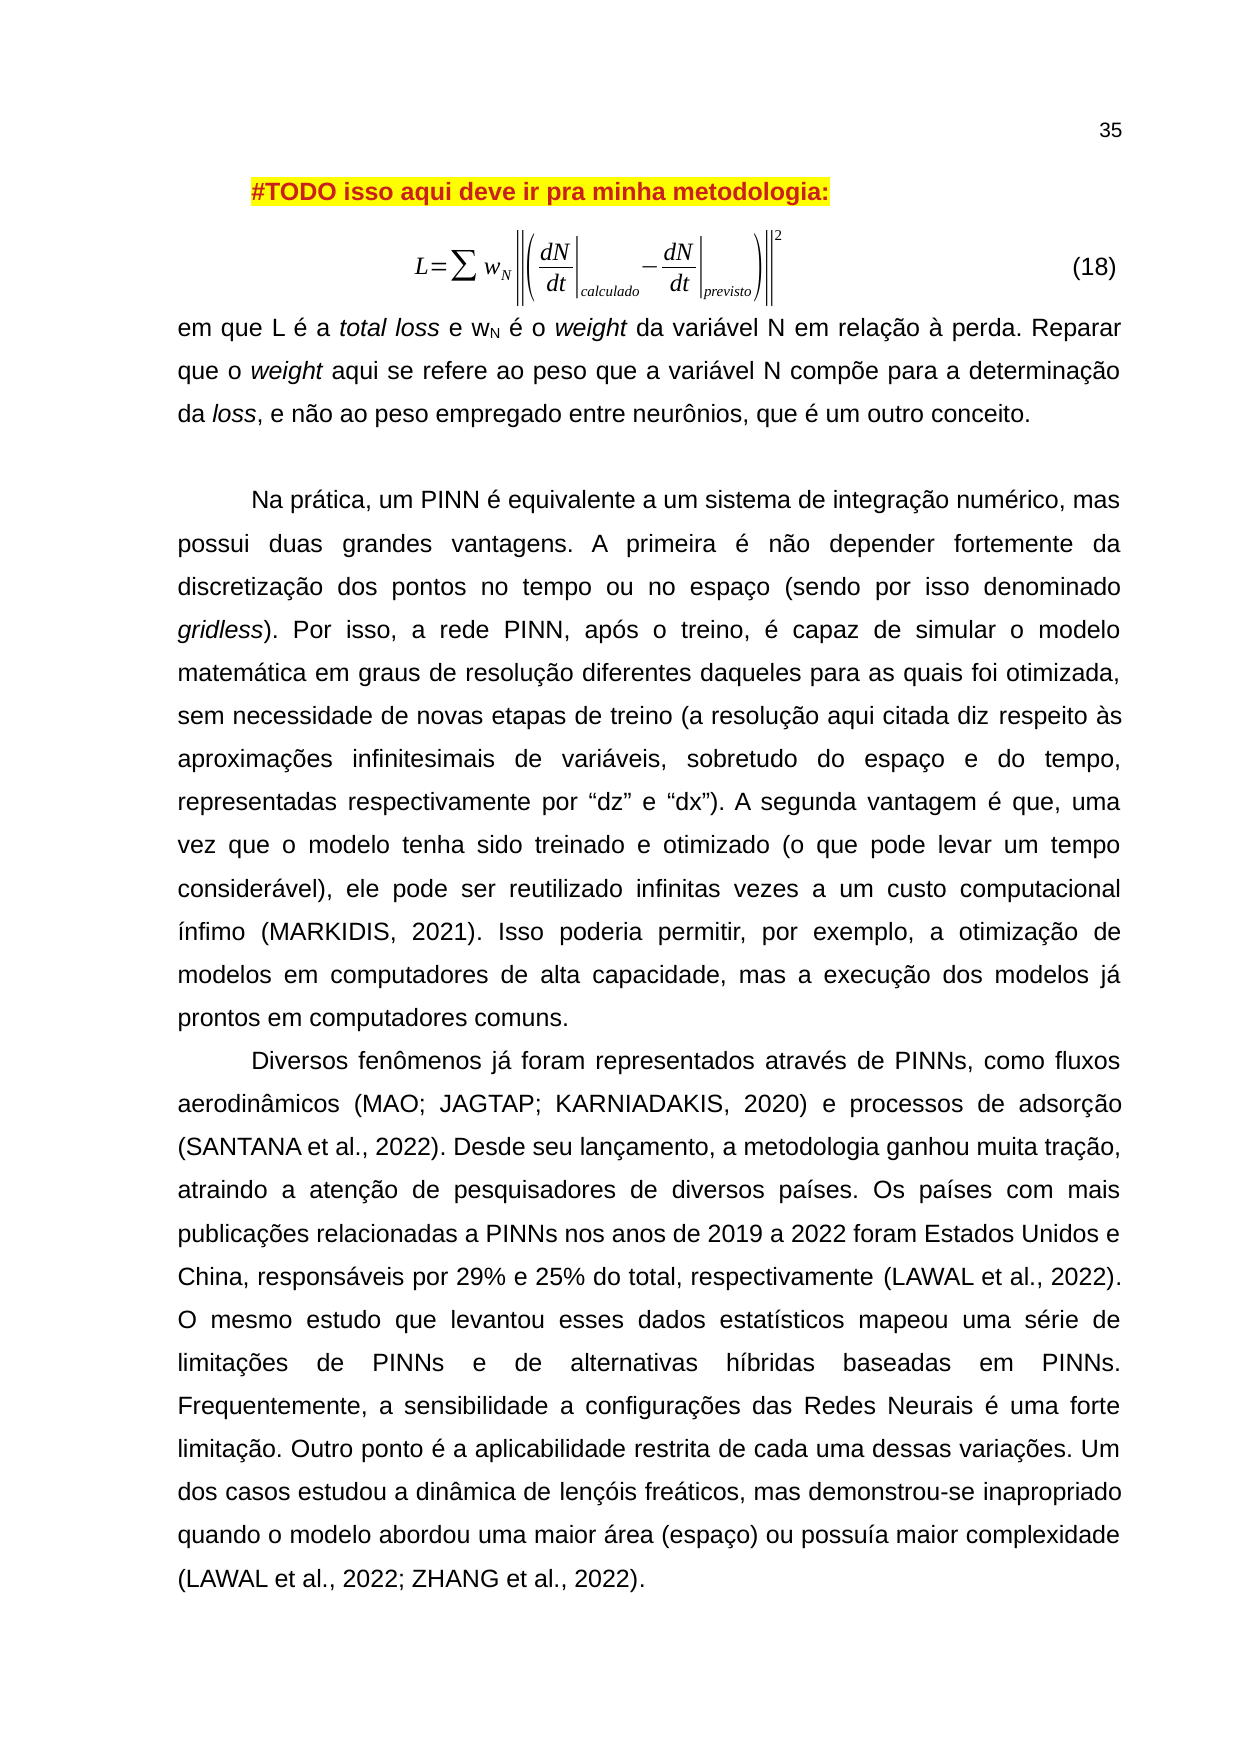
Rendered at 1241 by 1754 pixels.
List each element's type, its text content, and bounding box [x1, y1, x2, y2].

text em que L é a total loss e wN é o weight da variável N em relação à perda. Reparar que o weight aqui se refere ao peso que a variável N compõe para a determinação da loss, e não ao peso empregado entre neurônios, que é um outro conceito. [177, 313, 1122, 428]
text Diversos fenômenos já foram representados através de PINNs, como fluxos aerodinâmicos (MAO; JAGTAP; KARNIADAKIS, 2020) e processos de adsorção (SANTANA et al., 2022). Desde seu lançamento, a metodologia ganhou muita tração, atraindo a atenção de pesquisadores de diversos países. Os países com mais publicações relacionadas a PINNs nos anos de 2019 a 2022 foram Estados Unidos e China, responsáveis por 29% e 25% do total, respectivamente (LAWAL et al., 2022). O mesmo estudo que levantou esses dados estatísticos mapeou uma série de limitações de PINNs e de alternativas híbridas baseadas em PINNs. Frequentemente, a sensibilidade a configurações das Redes Neurais é uma forte limitação. Outro ponto é a aplicabilidade restrita de cada uma dessas variações. Um dos casos estudou a dinâmica de lençóis freáticos, mas demonstrou-se inapropriado quando o modelo abordou uma maior área (espaço) ou possuía maior complexidade (LAWAL et al., 2022; ZHANG et al., 2022). [177, 1046, 1122, 1592]
table_header (18) [1017, 220, 1122, 313]
text #TODO isso aqui deve ir pra minha metodologia: [177, 177, 1122, 206]
table_header [177, 220, 1017, 313]
text Na prática, um PINN é equivalente a um sistema de integração numérico, mas possui duas grandes vantagens. A primeira é não depender fortemente da discretização dos pontos no tempo ou no espaço (sendo por isso denominado gridless). Por isso, a rede PINN, após o treino, é capaz de simular o modelo matemática em graus de resolução diferentes daqueles para as quais foi otimizada, sem necessidade de novas etapas de treino (a resolução aqui citada diz respeito às aproximações infinitesimais de variáveis, sobretudo do espaço e do tempo, representadas respectivamente por “dz” e “dx”). A segunda vantagem é que, uma vez que o modelo tenha sido treinado e otimizado (o que pode levar um tempo considerável), ele pode ser reutilizado infinitas vezes a um custo computacional ínfimo (MARKIDIS, 2021). Isso poderia permitir, por exemplo, a otimização de modelos em computadores de alta capacidade, mas a execução dos modelos já prontos em computadores comuns. [177, 485, 1122, 1032]
